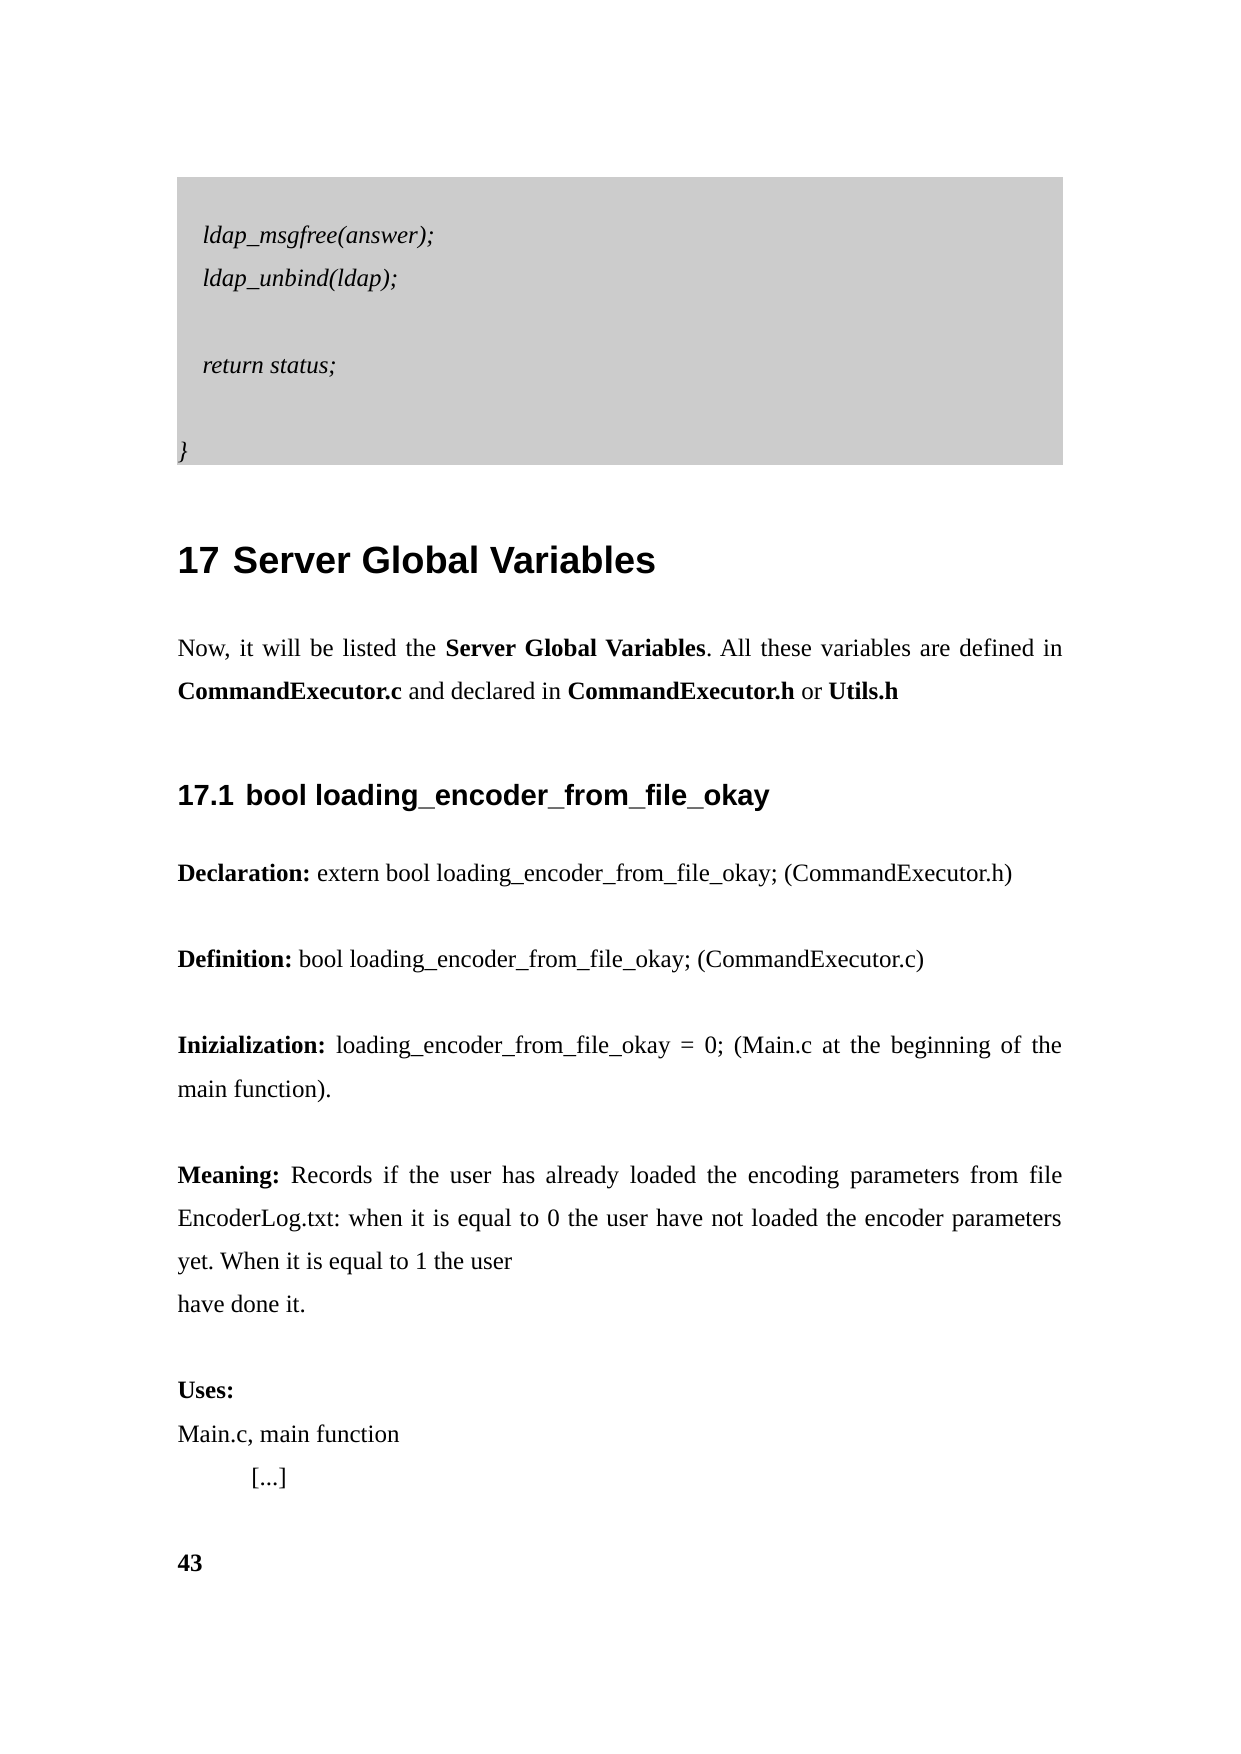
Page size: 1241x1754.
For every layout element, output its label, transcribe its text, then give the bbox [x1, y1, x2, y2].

text Declaration: extern bool loading_encoder_from_file_okay; (CommandExecutor.h) [177, 858, 1063, 887]
text } [177, 436, 1063, 465]
text ldap_msgfree(answer); [177, 220, 1063, 249]
text Main.c, main function [177, 1419, 1063, 1447]
text have done it. [177, 1289, 1063, 1318]
text Inizialization: loading_encoder_from_file_okay = 0; (Main.c at the beginning of the main function). [177, 1031, 1063, 1102]
subtitle bool loading_encoder_from_file_okay [177, 778, 1063, 812]
subtitle Server Global Variables [177, 538, 1063, 582]
text Uses: [177, 1376, 1063, 1404]
text [...] [177, 1462, 1063, 1491]
text Definition: bool loading_encoder_from_file_okay; (CommandExecutor.c) [177, 944, 1063, 973]
text ldap_unbind(ldap); [177, 263, 1063, 292]
text Now, it will be listed the Server Global Variables. All these variables are defined in CommandExecutor.c and declared in CommandExecutor.h or Utils.h [177, 633, 1063, 705]
text Meaning: Records if the user has already loaded the encoding parameters from file EncoderLog.txt: when it is equal to 0 the user have not loaded the encoder parameters yet. When it is equal to 1 the user [177, 1160, 1063, 1275]
text return status; [177, 350, 1063, 378]
